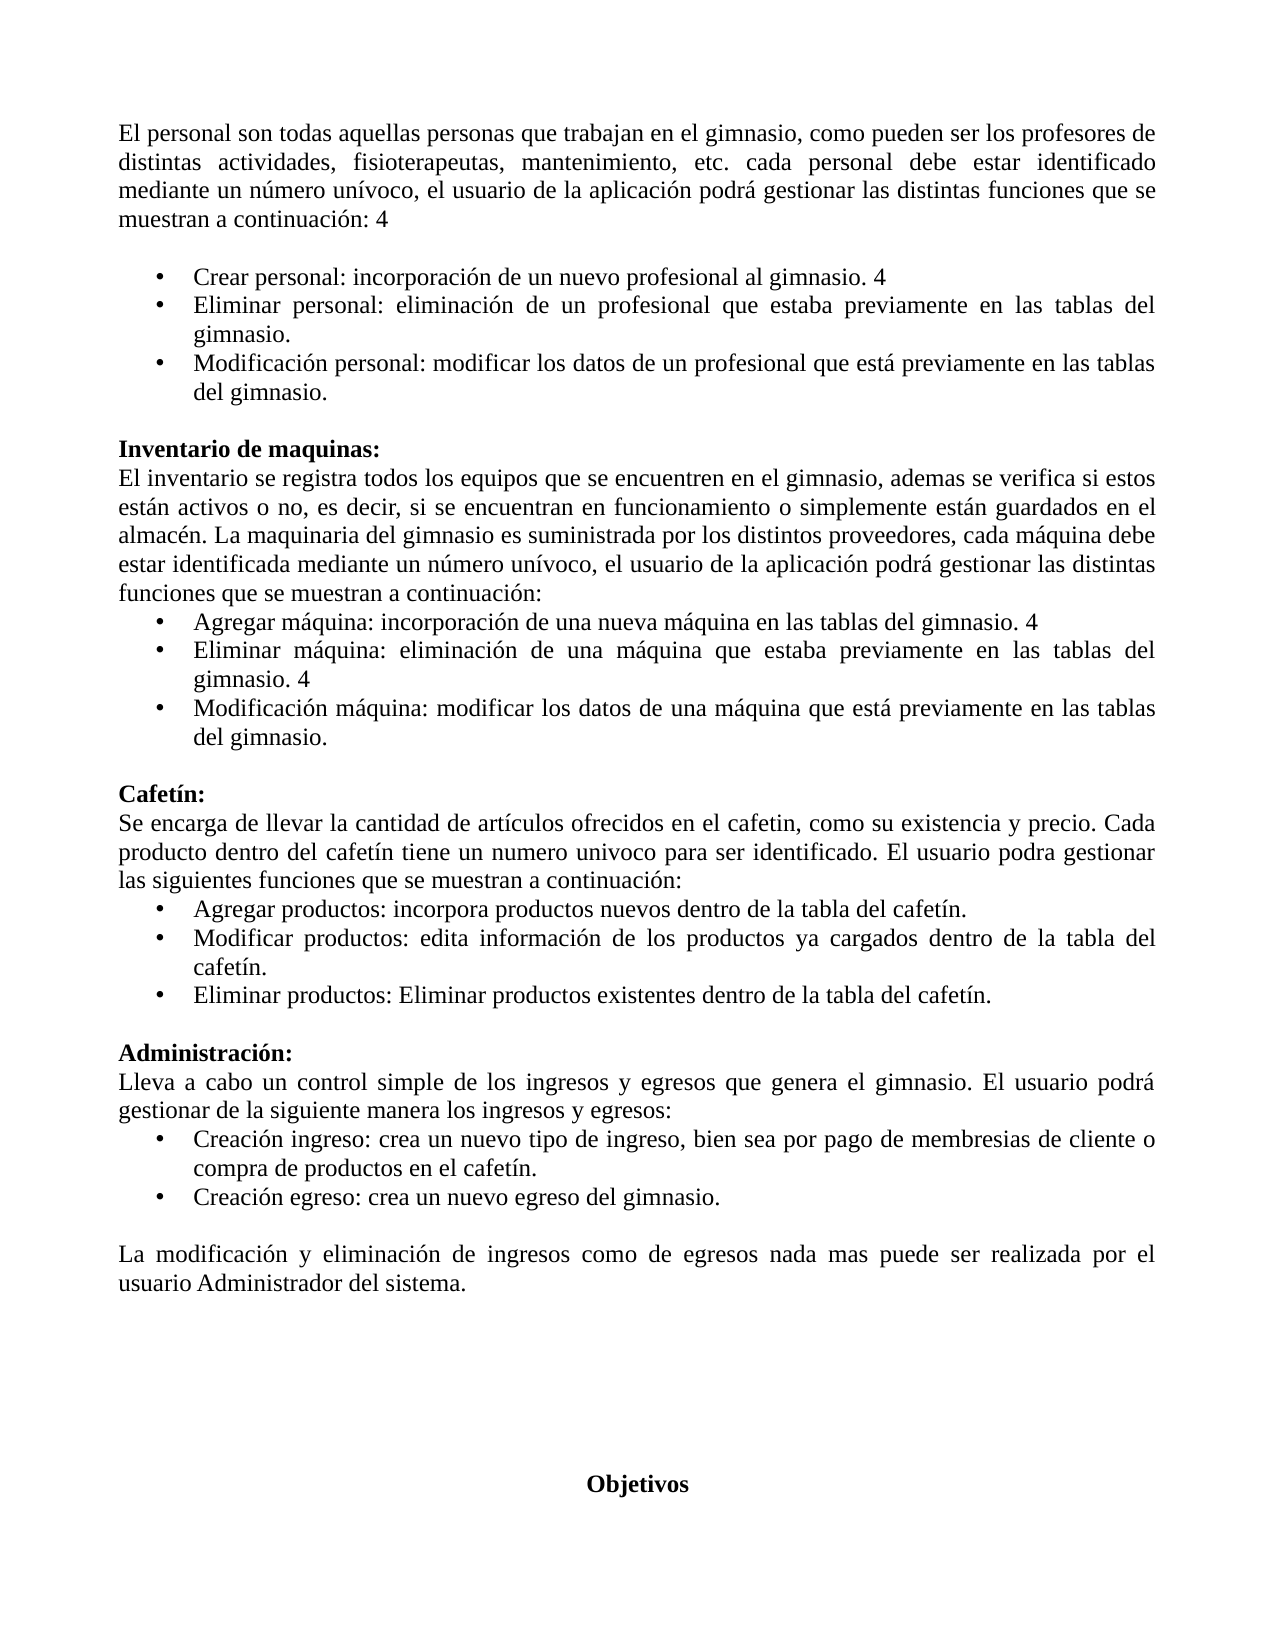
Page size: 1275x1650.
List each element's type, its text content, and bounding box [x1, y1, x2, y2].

text Se encarga de llevar la cantidad de artículos ofrecidos en el cafetin, como su existencia y precio. Cada producto dentro del cafetín tiene un numero univoco para ser identificado. El usuario podra gestionar las siguientes funciones que se muestran a continuación: [118, 808, 1157, 894]
list Eliminar máquina: eliminación de una máquina que estaba previamente en las tablas del gimnasio.  [156, 636, 1157, 693]
text El personal son todas aquellas personas que trabajan en el gimnasio, como pueden ser los profesores de distintas actividades, fisioterapeutas, mantenimiento, etc. cada personal debe estar identificado mediante un número unívoco, el usuario de la aplicación podrá gestionar las distintas funciones que se muestran a continuación:  [118, 118, 1157, 233]
text Objetivos [118, 1469, 1157, 1498]
text Inventario de maquinas: [118, 434, 1157, 463]
list Eliminar productos: Eliminar productos existentes dentro de la tabla del cafetín. [156, 981, 1157, 1009]
list Modificación personal: modificar los datos de un profesional que está previamente en las tablas del gimnasio. [156, 348, 1157, 406]
list Eliminar personal: eliminación de un profesional que estaba previamente en las tablas del gimnasio. [156, 291, 1157, 348]
text La modificación y eliminación de ingresos como de egresos nada mas puede ser realizada por el usuario Administrador del sistema. [118, 1239, 1157, 1297]
list Crear personal: incorporación de un nuevo profesional al gimnasio.  [156, 262, 1157, 291]
text El inventario se registra todos los equipos que se encuentren en el gimnasio, ademas se verifica si estos están activos o no, es decir, si se encuentran en funcionamiento o simplemente están guardados en el almacén. La maquinaria del gimnasio es suministrada por los distintos proveedores, cada máquina debe estar identificada mediante un número unívoco, el usuario de la aplicación podrá gestionar las distintas funciones que se muestran a continuación: [118, 463, 1157, 607]
text Cafetín: [118, 779, 1157, 808]
list Creación ingreso: crea un nuevo tipo de ingreso, bien sea por pago de membresias de cliente o compra de productos en el cafetín. [156, 1124, 1157, 1182]
list Modificación máquina: modificar los datos de una máquina que está previamente en las tablas del gimnasio. [156, 693, 1157, 751]
text Lleva a cabo un control simple de los ingresos y egresos que genera el gimnasio. El usuario podrá gestionar de la siguiente manera los ingresos y egresos: [118, 1067, 1157, 1124]
list Agregar máquina: incorporación de una nueva máquina en las tablas del gimnasio.  [156, 607, 1157, 636]
list Agregar productos: incorpora productos nuevos dentro de la tabla del cafetín. [156, 894, 1157, 923]
text Administración: [118, 1038, 1157, 1067]
list Modificar productos: edita información de los productos ya cargados dentro de la tabla del cafetín. [156, 923, 1157, 981]
list Creación egreso: crea un nuevo egreso del gimnasio. [156, 1182, 1157, 1211]
